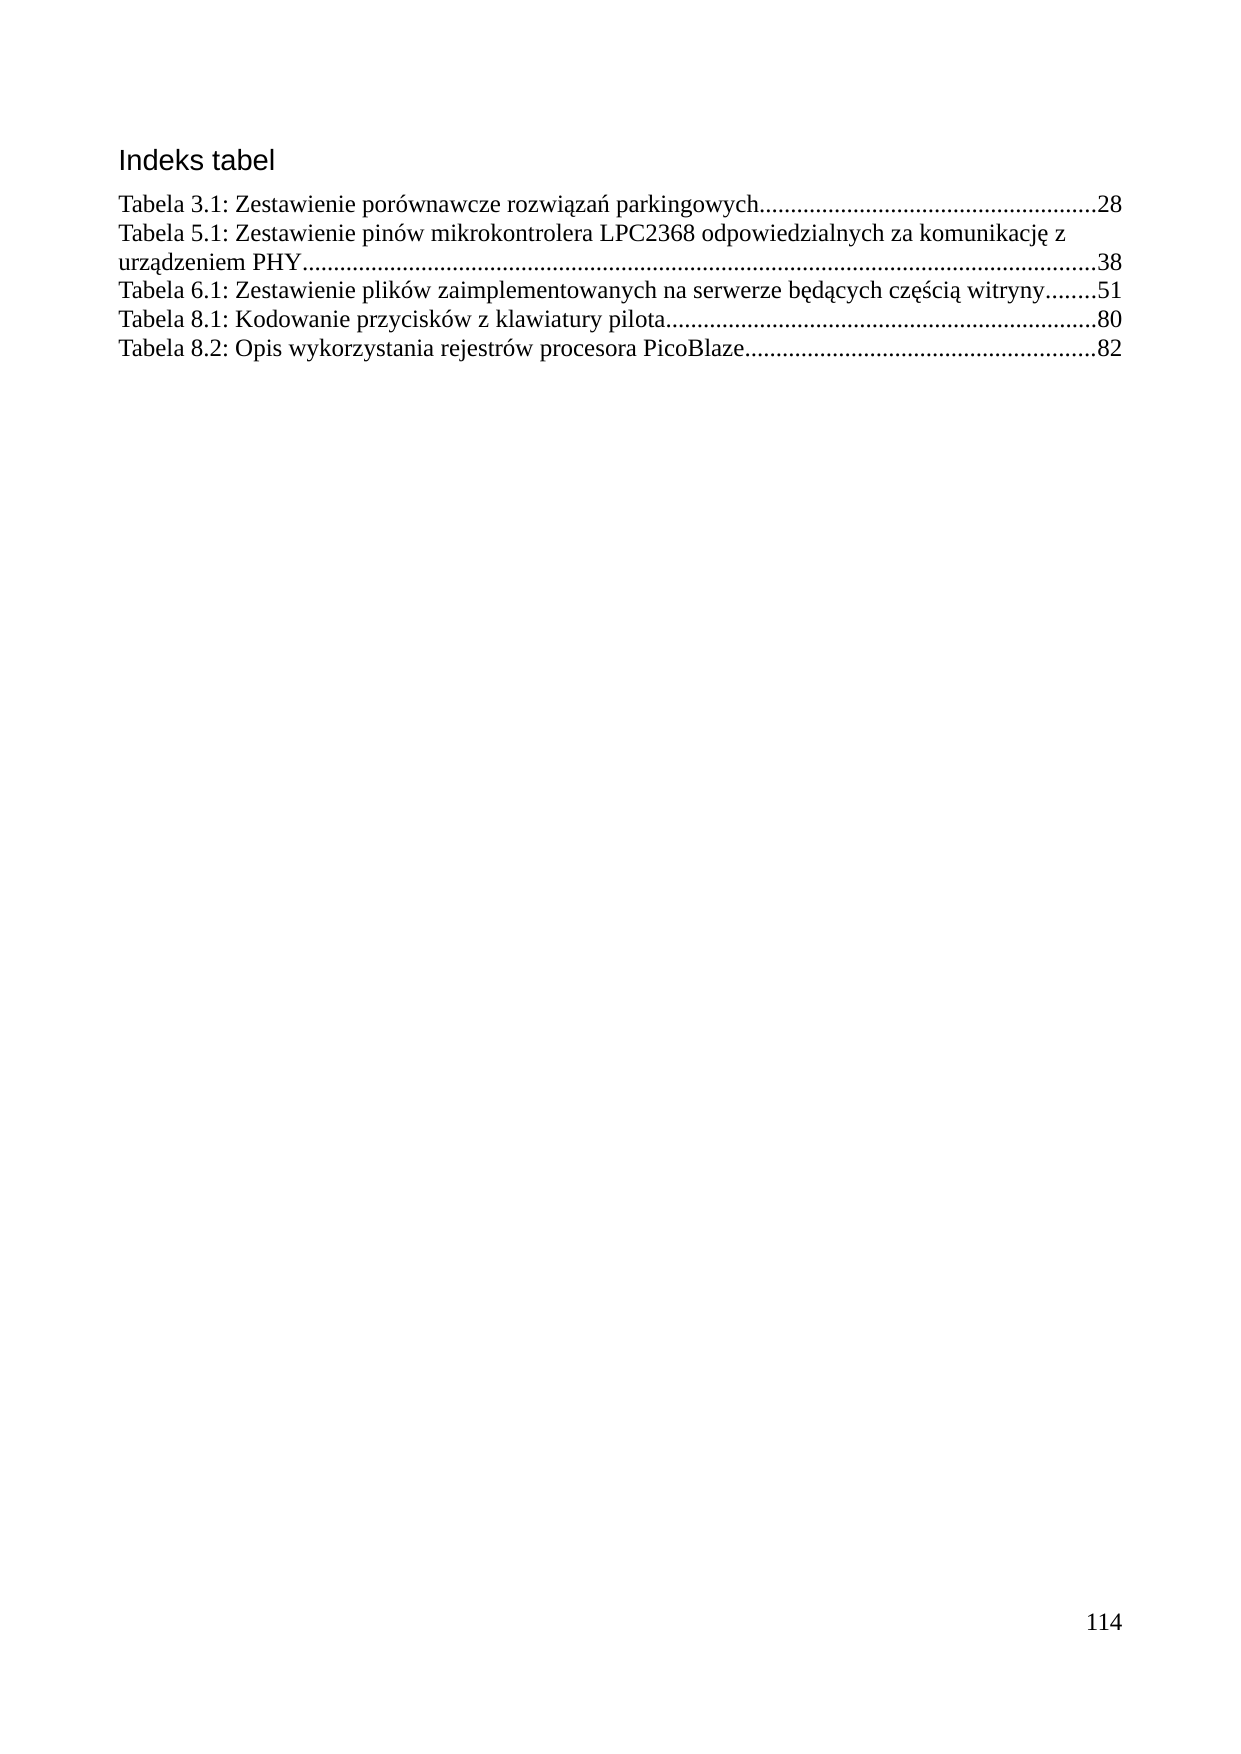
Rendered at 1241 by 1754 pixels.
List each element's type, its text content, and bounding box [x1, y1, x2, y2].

text Tabela 3.1: Zestawienie porównawcze rozwiązań parkingowych 28 [118, 189, 1122, 218]
text Tabela 5.1: Zestawienie pinów mikrokontrolera LPC2368 odpowiedzialnych za komunikację z urządzeniem PHY 38 [118, 218, 1122, 275]
text Tabela 8.2: Opis wykorzystania rejestrów procesora PicoBlaze 82 [118, 333, 1122, 362]
text Tabela 8.1: Kodowanie przycisków z klawiatury pilota 80 [118, 304, 1122, 333]
text Tabela 6.1: Zestawienie plików zaimplementowanych na serwerze będących częścią witryny 51 [118, 275, 1122, 304]
subtitle Indeks tabel [118, 143, 1122, 177]
